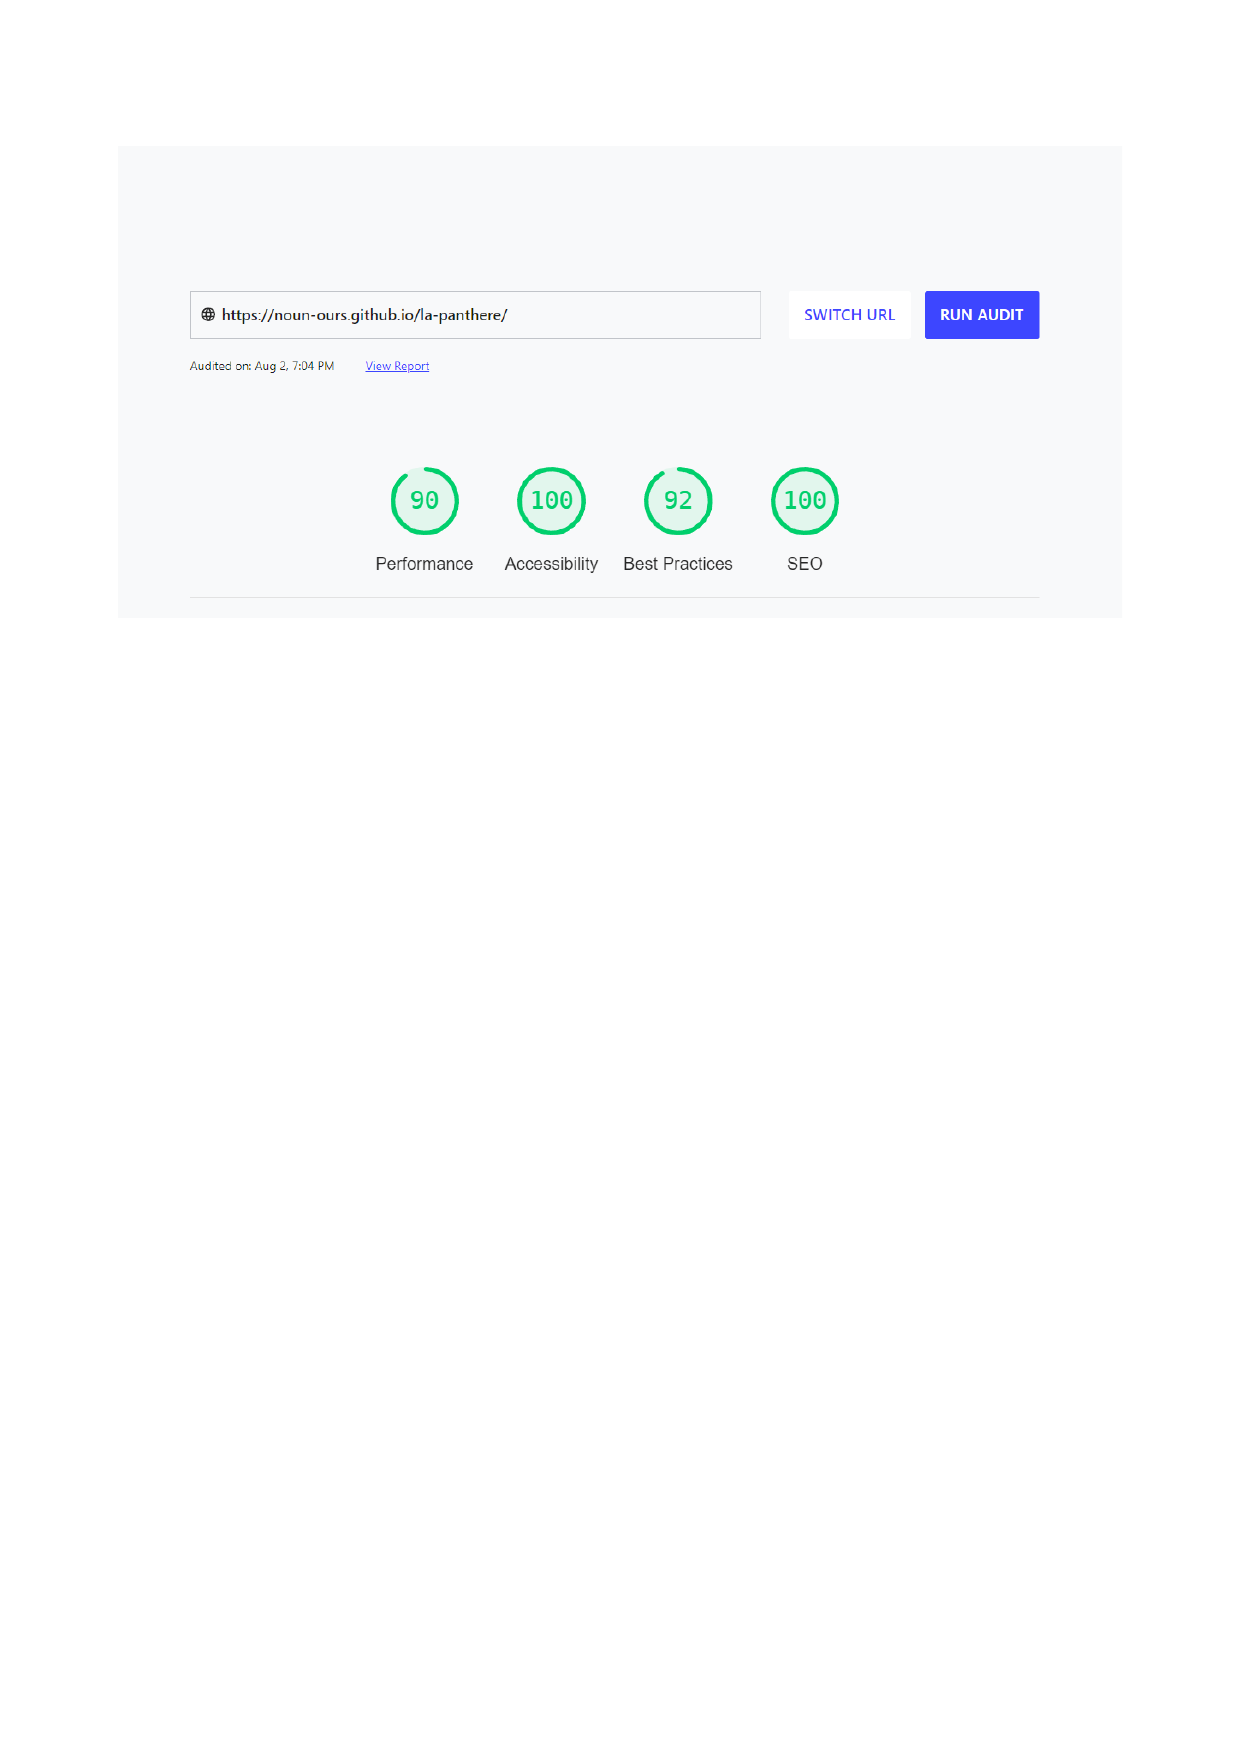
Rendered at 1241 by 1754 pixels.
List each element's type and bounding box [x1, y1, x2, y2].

picture [118, 146, 1123, 618]
